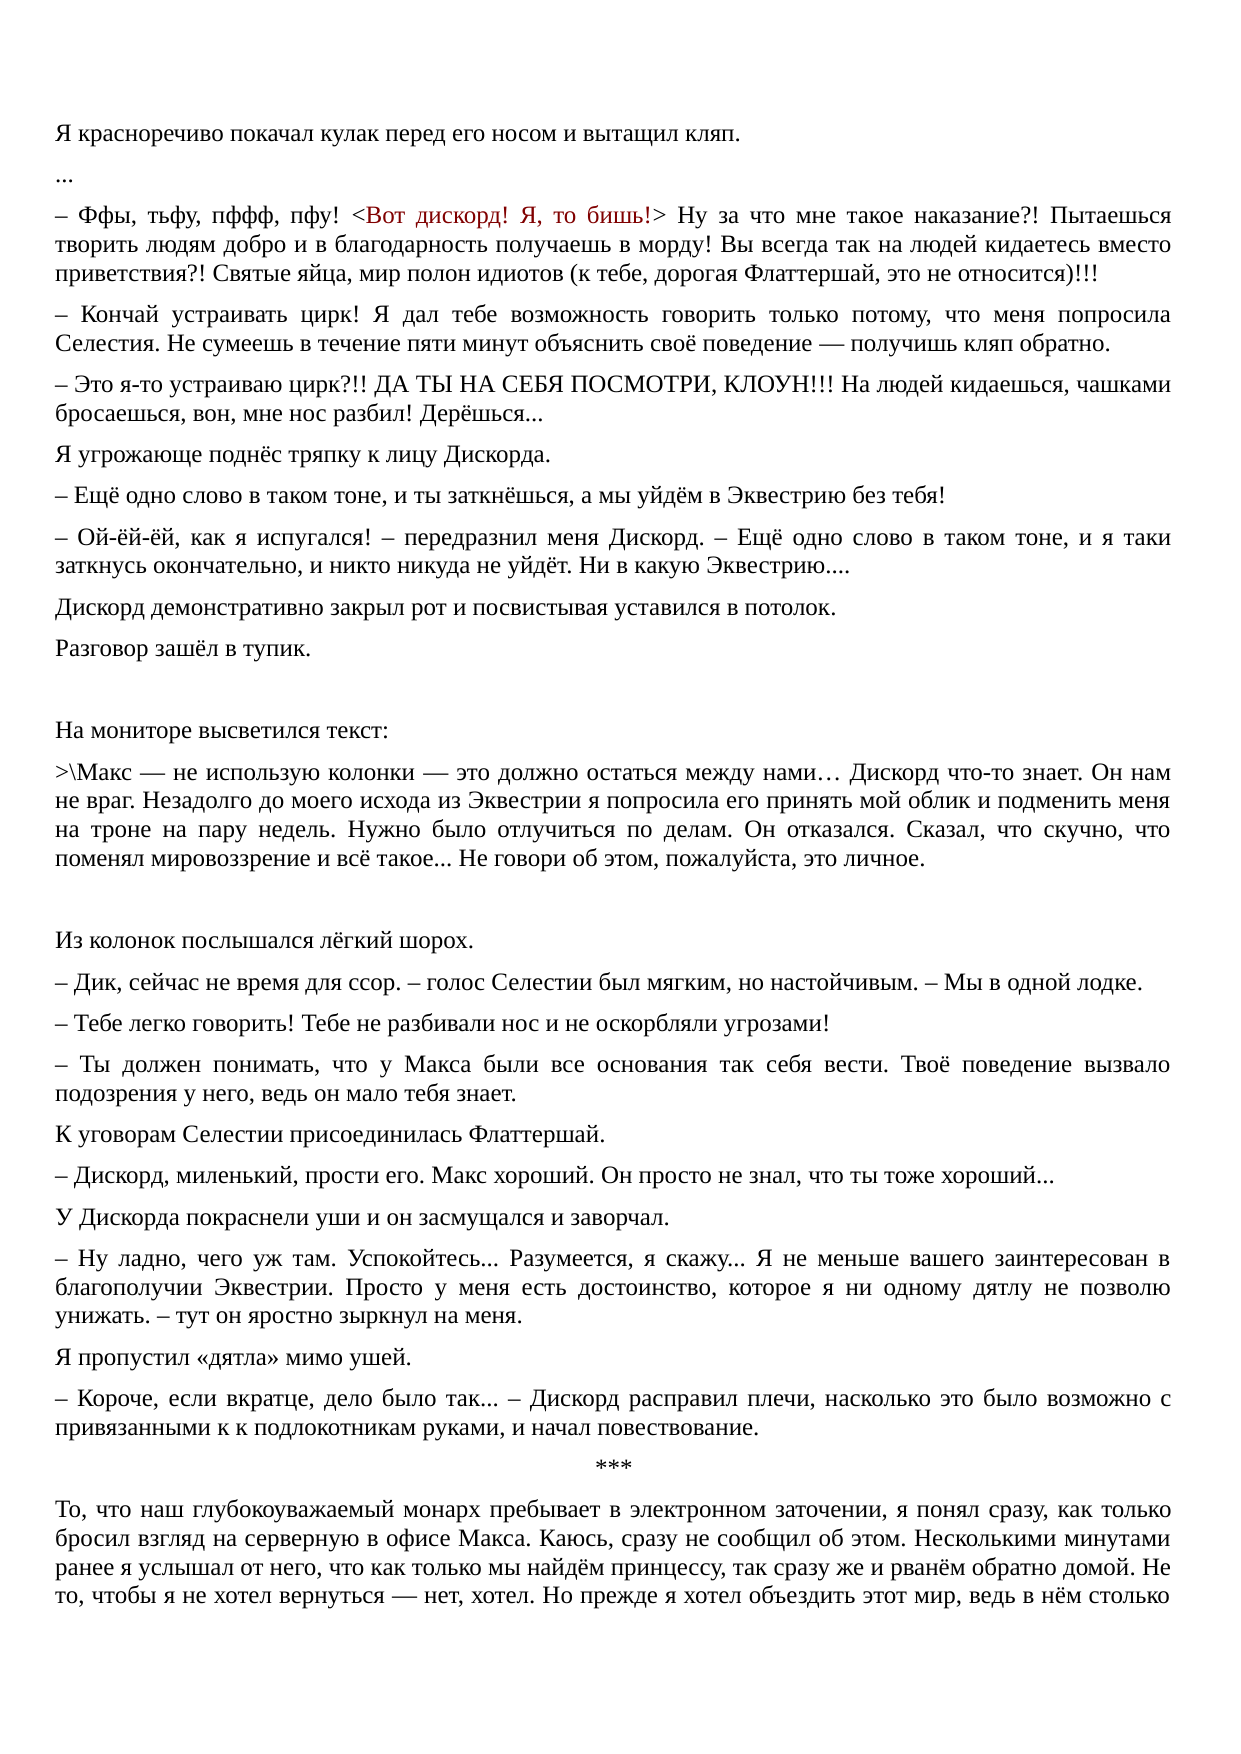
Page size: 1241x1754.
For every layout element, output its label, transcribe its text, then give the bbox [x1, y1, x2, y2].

text – Дик, сейчас не время для ссор. – голос Селестии был мягким, но настойчивым. – Мы в одной лодке. [55, 967, 1172, 996]
text Разговор зашёл в тупик. [55, 633, 1172, 662]
text Из колонок послышался лёгкий шорох. [55, 926, 1172, 954]
text – Ффы, тьфу, пффф, пфу! <Вот дискорд! Я, то бишь!> Ну за что мне такое наказание?! Пытаешься творить людям добро и в благодарность получаешь в морду! Вы всегда так на людей кидаетесь вместо приветствия?! Святые яйца, мир полон идиотов (к тебе, дорогая Флаттершай, это не относится)!!! [55, 201, 1172, 287]
text – Ой-ёй-ёй, как я испугался! – передразнил меня Дискорд. – Ещё одно слово в таком тоне, и я таки заткнусь окончательно, и никто никуда не уйдёт. Ни в какую Эквестрию.... [55, 522, 1172, 579]
text >\Макс — не использую колонки — это должно остаться между нами… Дискорд что-то знает. Он нам не враг. Незадолго до моего исхода из Эквестрии я попросила его принять мой облик и подменить меня на троне на пару недель. Нужно было отлучиться по делам. Он отказался. Сказал, что скучно, что поменял мировоззрение и всё такое... Не говори об этом, пожалуйста, это личное. [55, 757, 1172, 872]
text – Ну ладно, чего уж там. Успокойтесь... Разумеется, я скажу... Я не меньше вашего заинтересован в благополучии Эквестрии. Просто у меня есть достоинство, которое я ни одному дятлу не позволю унижать. – тут он яростно зыркнул на меня. [55, 1243, 1172, 1329]
text Дискорд демонстративно закрыл рот и посвистывая уставился в потолок. [55, 592, 1172, 621]
text На мониторе высветился текст: [55, 716, 1172, 744]
text У Дискорда покраснели уши и он засмущался и заворчал. [55, 1202, 1172, 1231]
text Я пропустил «дятла» мимо ушей. [55, 1342, 1172, 1371]
text – Дискорд, миленький, прости его. Макс хороший. Он просто не знал, что ты тоже хороший... [55, 1161, 1172, 1189]
text – Ты должен понимать, что у Макса были все основания так себя вести. Твоё поведение вызвало подозрения у него, ведь он мало тебя знает. [55, 1049, 1172, 1107]
text Я угрожающе поднёс тряпку к лицу Дискорда. [55, 439, 1172, 468]
text – Тебе легко говорить! Тебе не разбивали нос и не оскорбляли угрозами! [55, 1008, 1172, 1037]
text Я красноречиво покачал кулак перед его носом и вытащил кляп. [55, 118, 1172, 147]
text – Короче, если вкратце, дело было так... – Дискорд расправил плечи, насколько это было возможно с привязанными к к подлокотникам руками, и начал повествование. [55, 1383, 1172, 1441]
text То, что наш глубокоуважаемый монарх пребывает в электронном заточении, я понял сразу, как только бросил взгляд на серверную в офисе Макса. Каюсь, сразу не сообщил об этом. Несколькими минутами ранее я услышал от него, что как только мы найдём принцессу, так сразу же и рванём обратно домой. Не то, чтобы я не хотел вернуться — нет, хотел. Но прежде я хотел объездить этот мир, ведь в нём столько [55, 1494, 1172, 1609]
text – Ещё одно слово в таком тоне, и ты заткнёшься, а мы уйдём в Эквестрию без тебя! [55, 481, 1172, 509]
text *** [55, 1453, 1172, 1482]
text – Это я-то устраиваю цирк?!! ДА ТЫ НА СЕБЯ ПОСМОТРИ, КЛОУН!!! На людей кидаешься, чашками бросаешься, вон, мне нос разбил! Дерёшься... [55, 369, 1172, 427]
text ... [55, 159, 1172, 188]
text К уговорам Селестии присоединилась Флаттершай. [55, 1119, 1172, 1148]
text – Кончай устраивать цирк! Я дал тебе возможность говорить только потому, что меня попросила Селестия. Не сумеешь в течение пяти минут объяснить своё поведение — получишь кляп обратно. [55, 299, 1172, 357]
